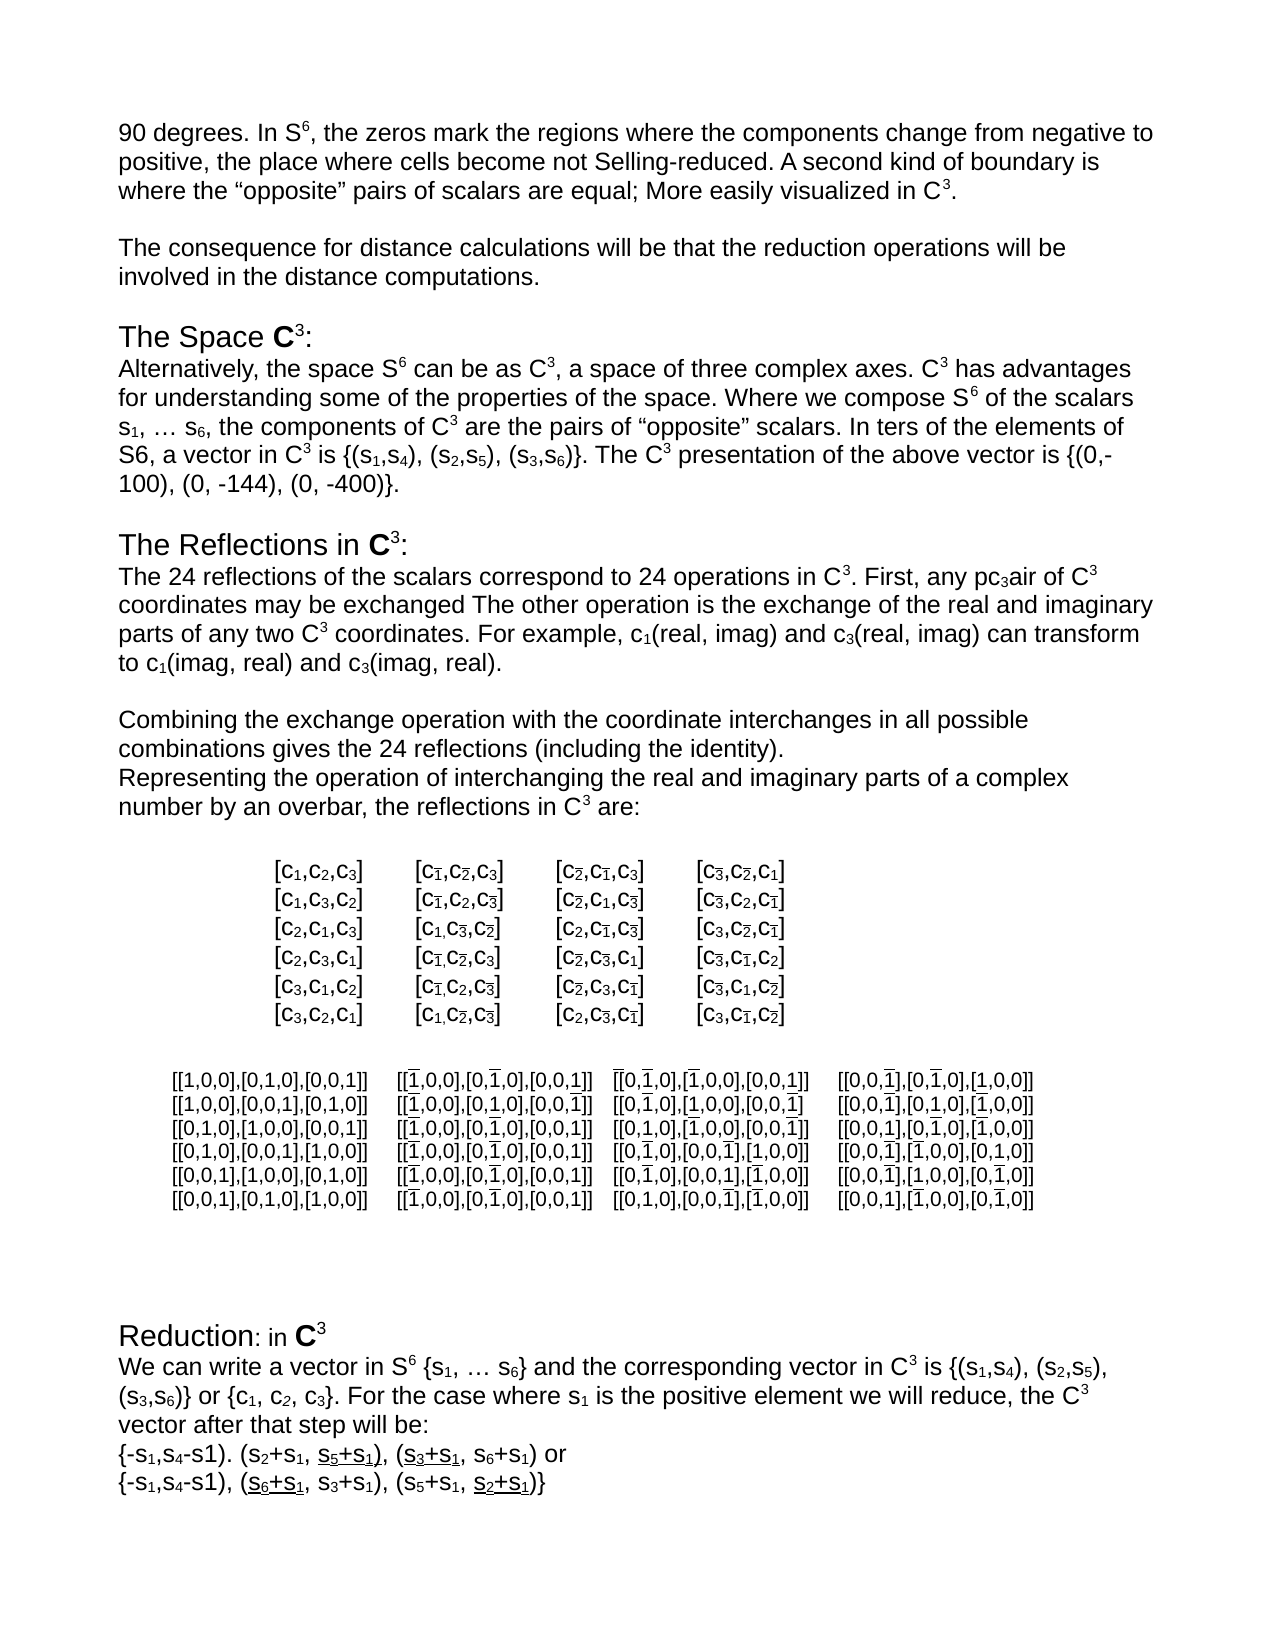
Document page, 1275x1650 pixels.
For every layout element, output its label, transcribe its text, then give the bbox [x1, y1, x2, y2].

text The consequence for distance calculations will be that the reduction operations will be involved in the distance computations. [118, 233, 1157, 291]
table_header [c1,c2,c3] [c1,c2,c3] [c1,c3,c2] [c1,c2,c3] [c1,c2,c3] [c1,c2,c3] [409, 849, 549, 1033]
text Combining the exchange operation with the coordinate interchanges in all possible combinations gives the 24 reflections (including the identity). [118, 705, 1157, 763]
text Representing the operation of interchanging the real and imaginary parts of a complex number by an overbar, the reflections in C3 are: [118, 763, 1157, 820]
text {-s1,s4-s1). (s2+s1, s5+s1), (s3+s1, s6+s1) or [118, 1438, 1157, 1467]
table_header [[0,0,1],[0,1,0],[1,0,0]] [[0,0,1],[0,1,0],[1,0,0]] [[0,0,1],[0,1,0],[1,0,0]] [[0,0,1],[1,0,0],[0,1,0]] [[0,0,1],[1,0,0],[0,1,0]] [[0,0,1],[1,0,0],[0,1,0]] [832, 1062, 1084, 1217]
table_header [c2,c1,c3] [c2,c1,c3] [c2,c1,c3] [c2,c3,c1] [c2,c3,c1] [c2,c3,c1] [549, 849, 690, 1033]
text {-s1,s4-s1), (s6+s1, s3+s1), (s5+s1, s2+s1)} [118, 1467, 1157, 1496]
table_header [[0,1,0],[1,0,0],[0,0,1]] [[0,1,0],[1,0,0],[0,0,1] [[0,1,0],[1,0,0],[0,0,1]] [[0,1,0],[0,0,1],[1,0,0]] [[0,1,0],[0,0,1],[1,0,0]] [[0,1,0],[0,0,1],[1,0,0]] [607, 1062, 832, 1217]
text Reduction: in C3 [118, 1317, 1157, 1352]
table_header [[1,0,0],[0,1,0],[0,0,1]] [[1,0,0],[0,1,0],[0,0,1]] [[1,0,0],[0,1,0],[0,0,1]] [[1,0,0],[0,1,0],[0,0,1]] [[1,0,0],[0,1,0],[0,0,1]] [[1,0,0],[0,1,0],[0,0,1]] [391, 1062, 607, 1217]
table_header [c3,c2,c1] [c3,c2,c1] [c3,c2,c1] [c3,c1,c2] [c3,c1,c2] [c3,c1,c2] [690, 849, 793, 1033]
table_header [[1,0,0],[0,1,0],[0,0,1]] [[1,0,0],[0,0,1],[0,1,0]] [[0,1,0],[1,0,0],[0,0,1]] [[0,1,0],[0,0,1],[1,0,0]] [[0,0,1],[1,0,0],[0,1,0]] [[0,0,1],[0,1,0],[1,0,0]] [166, 1062, 391, 1217]
text We can write a vector in S6 {s1, … s6} and the corresponding vector in C3 is {(s1,s4), (s2,s5), (s3,s6)} or {c1, c2, c3}. For the case where s1 is the positive element we will reduce, the C3 vector after that step will be: [118, 1352, 1157, 1438]
text 90 degrees. In S6, the zeros mark the regions where the components change from negative to positive, the place where cells become not Selling-reduced. A second kind of boundary is where the “opposite” pairs of scalars are equal; More easily visualized in C3. [118, 118, 1157, 204]
text The 24 reflections of the scalars correspond to 24 operations in C3. First, any pc3air of C3 coordinates may be exchanged The other operation is the exchange of the real and imaginary parts of any two C3 coordinates. For example, c1(real, imag) and c3(real, imag) can transform to c1(imag, real) and c3(imag, real). [118, 561, 1157, 676]
text The Space C3: [118, 319, 1157, 354]
text The Reflections in C3: [118, 527, 1157, 561]
table_header [c1,c2,c3] [c1,c3,c2] [c2,c1,c3] [c2,c3,c1] [c3,c1,c2] [c3,c2,c1] [268, 849, 409, 1033]
text Alternatively, the space S6 can be as C3, a space of three complex axes. C3 has advantages for understanding some of the properties of the space. Where we compose S6 of the scalars s1, … s6, the components of C3 are the pairs of “opposite” scalars. In ters of the elements of S6, a vector in C3 is {(s1,s4), (s2,s5), (s3,s6)}. The C3 presentation of the above vector is {(0,-100), (0, -144), (0, -400)}. [118, 354, 1157, 498]
